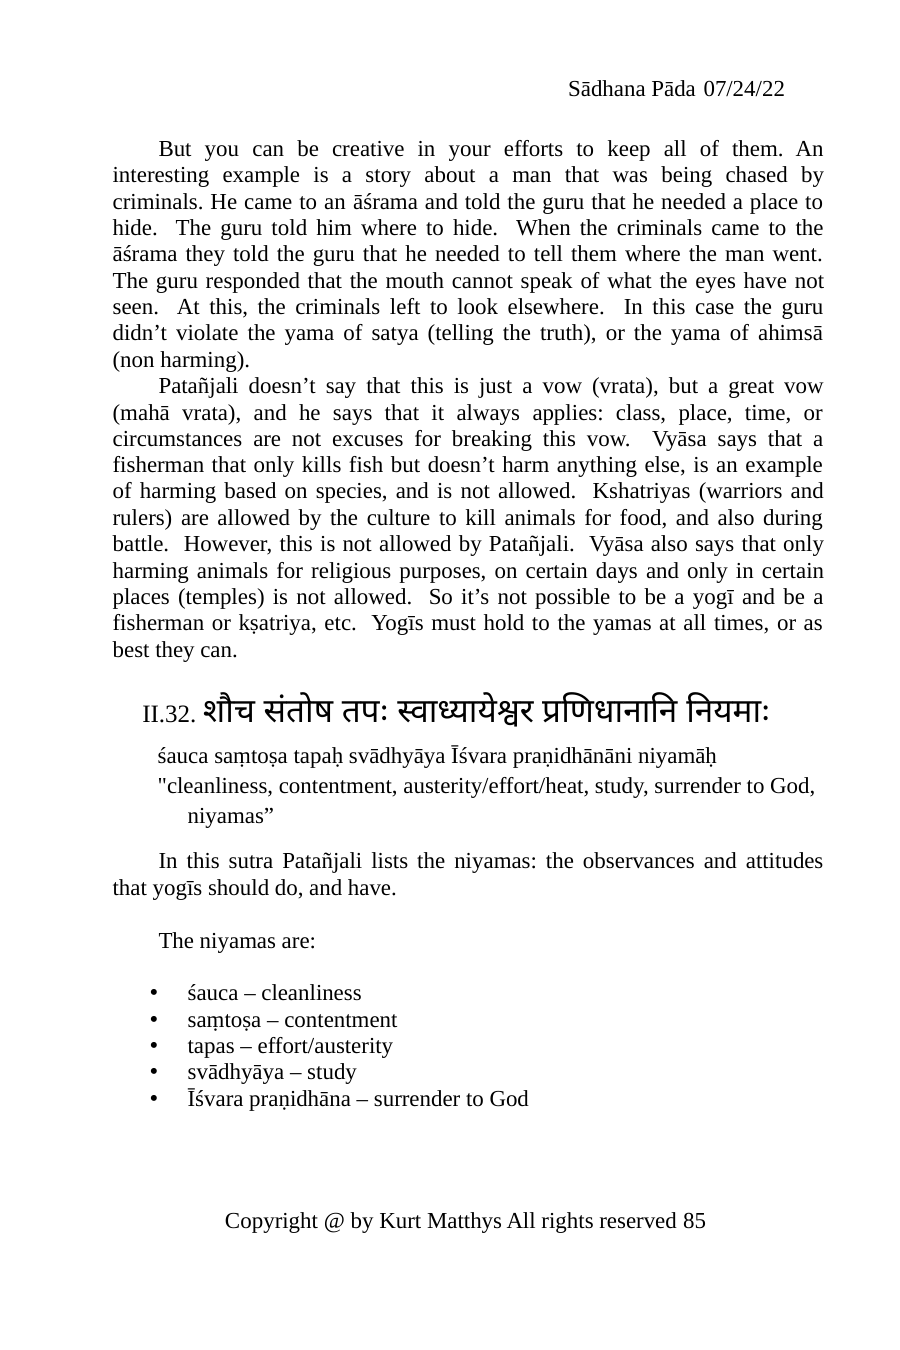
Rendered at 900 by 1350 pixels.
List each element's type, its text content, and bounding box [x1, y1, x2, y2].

list svādhyāya – study [150, 1058, 825, 1085]
text Patañjali doesn’t say that this is just a vow (vrata), but a great vow (mahā vrata), and he says that it always applies: class, place, time, or circumstances are not excuses for breaking this vow. Vyāsa says that a fisherman that only kills fish but doesn’t harm anything else, is an example of harming based on species, and is not allowed. Kshatriyas (warriors and rulers) are allowed by the culture to kill animals for food, and also during battle. However, this is not allowed by Patañjali. Vyāsa also says that only harming animals for religious purposes, on certain days and only in certain places (temples) is not allowed. So it’s not possible to be a yogī and be a fisherman or kṣatriya, etc. Yogīs must hold to the yamas at all times, or as best they can. [112, 372, 825, 662]
text The niyamas are: [112, 927, 825, 953]
list saṃtoṣa – contentment [150, 1006, 825, 1032]
subtitle II.32. शौच संतोष तपः स्वाध्यायेश्वर प्रणिधानानि नियमाः [142, 692, 825, 736]
text But you can be creative in your efforts to keep all of them. An interesting example is a story about a man that was being chased by criminals. He came to an āśrama and told the guru that he needed a place to hide. The guru told him where to hide. When the criminals came to the āśrama they told the guru that he needed to tell them where the man went. The guru responded that the mouth cannot speak of what the eyes have not seen. At this, the criminals left to look elsewhere. In this case the guru didn’t violate the yama of satya (telling the truth), or the yama of ahimsā (non harming). [112, 135, 825, 372]
list śauca – cleanliness [150, 979, 825, 1006]
list tapas – effort/austerity [150, 1032, 825, 1058]
text "cleanliness, contentment, austerity/effort/heat, study, surrender to God, niyamas” [157, 772, 825, 829]
text In this sutra Patañjali lists the niyamas: the observances and attitudes that yogīs should do, and have. [112, 848, 825, 900]
list Īśvara praṇidhāna – surrender to God [150, 1085, 825, 1111]
text śauca saṃtoṣa tapaḥ svādhyāya Īśvara praṇidhānāni niyamāḥ [157, 742, 825, 768]
